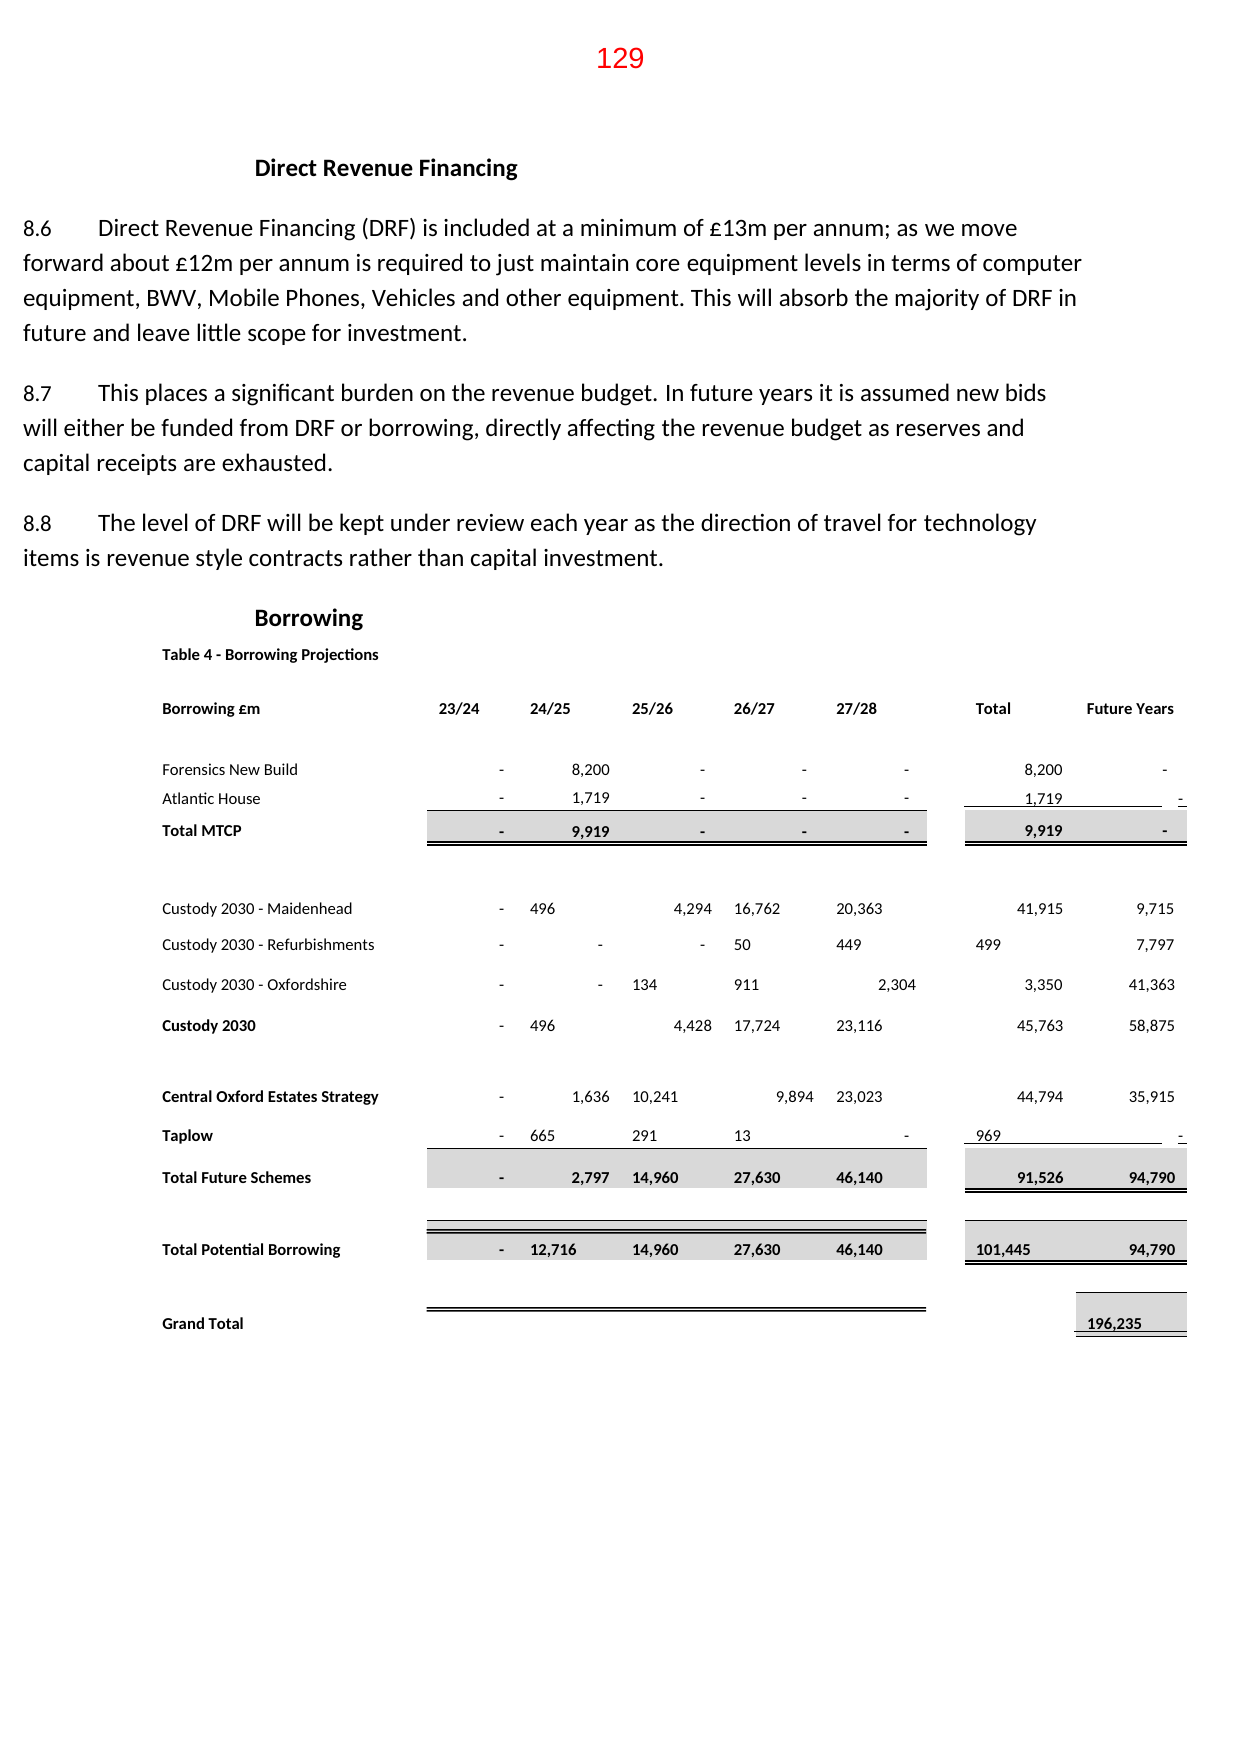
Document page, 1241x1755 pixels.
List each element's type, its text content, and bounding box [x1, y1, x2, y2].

table_cell 1,636 [517, 1063, 621, 1118]
table_cell 27,630 [723, 1149, 825, 1188]
table_cell 17,724 [723, 1007, 825, 1062]
table_cell 24/25 [517, 683, 621, 740]
table_cell 9,919 [965, 810, 1076, 841]
table_cell [621, 1260, 723, 1292]
table_cell Total Future Schemes [157, 1148, 427, 1188]
table_cell 496 [517, 1007, 621, 1062]
table_cell - [1076, 740, 1187, 786]
table_cell Total MTCP [157, 810, 427, 841]
table_cell [927, 1292, 965, 1336]
table_cell 35,915 [1076, 1063, 1187, 1118]
table_cell 665 [517, 1118, 621, 1148]
table_header [965, 647, 1076, 683]
table_cell [723, 1312, 825, 1336]
table_cell Forensics New Build [157, 740, 427, 786]
table_cell 8,200 [965, 740, 1076, 786]
table_cell [621, 1221, 723, 1229]
table_cell [427, 1292, 517, 1307]
table_cell Borrowing £m [157, 683, 427, 740]
table_cell [965, 1144, 1076, 1148]
table_cell [927, 1007, 965, 1062]
table_cell 496 [517, 846, 621, 925]
table_cell 23/24 [427, 683, 517, 740]
subtitle Borrowing [254, 602, 1230, 633]
table_cell [825, 1188, 927, 1220]
table_cell [157, 1260, 427, 1292]
table_cell 46,140 [825, 1149, 927, 1188]
table_cell 45,763 [965, 1007, 1076, 1062]
table_cell 4,428 [621, 1007, 723, 1062]
table_cell 94,790 [1076, 1148, 1187, 1188]
table_cell 13 [723, 1118, 825, 1148]
table_cell - [427, 1007, 517, 1062]
table_cell [427, 1260, 517, 1292]
table_cell [927, 1063, 965, 1118]
list Direct Revenue Financing (DRF) is included at a minimum of £13m per annum; as we move forward about £12m per annum is required to just maintain core equipment levels in terms of computer equipment, BWV, Mobile Phones, Vehicles and other equipment. This will absorb the majority of DRF in future and leave little scope for investment. [23, 212, 1090, 348]
table_cell - [427, 786, 517, 810]
table_cell 449 [825, 925, 927, 966]
table_cell [621, 1292, 723, 1307]
table_cell Custody 2030 [157, 1007, 427, 1062]
table_cell - [1076, 1118, 1187, 1148]
table_cell [723, 1221, 825, 1229]
table_cell 499 [965, 925, 1076, 966]
table_cell - [427, 966, 517, 1007]
table_cell [723, 1292, 825, 1307]
table_cell [621, 1188, 723, 1220]
table_header [723, 647, 825, 683]
table_cell 94,790 [1076, 1221, 1187, 1260]
table_cell [927, 966, 965, 1007]
table_cell 25/26 [621, 683, 723, 740]
table_cell [621, 1312, 723, 1336]
table_cell 27,630 [723, 1234, 825, 1260]
table_cell [927, 683, 965, 740]
table_cell 41,915 [965, 846, 1076, 925]
table_header [1076, 647, 1187, 683]
table_cell - [621, 925, 723, 966]
table_cell 14,960 [621, 1149, 723, 1188]
table_cell 3,350 [965, 966, 1076, 1007]
table_cell [927, 925, 965, 966]
table_cell - [825, 786, 927, 810]
table_cell 2,797 [517, 1149, 621, 1188]
table_cell [825, 1221, 927, 1229]
table_cell [517, 1312, 621, 1336]
table_cell [517, 1260, 621, 1292]
table_header [825, 647, 927, 683]
table_cell 26/27 [723, 683, 825, 740]
table_cell 2,304 [825, 966, 927, 1007]
table_cell 134 [621, 966, 723, 1007]
subtitle Direct Revenue Financing [254, 152, 1230, 183]
table_cell - [825, 1118, 927, 1148]
table_header [517, 647, 621, 683]
table_cell 16,762 [723, 846, 825, 925]
table_cell [157, 1188, 427, 1220]
table_cell 196,235 [1076, 1293, 1187, 1331]
table_cell - [517, 925, 621, 966]
table_cell 50 [723, 925, 825, 966]
table_cell [927, 1260, 965, 1292]
table_cell [1076, 1332, 1187, 1336]
table_cell [927, 841, 965, 925]
table_cell [927, 1148, 965, 1188]
table_header [621, 647, 723, 683]
table_cell [927, 1188, 965, 1220]
table_cell - [723, 811, 825, 841]
table_cell [723, 1188, 825, 1220]
list This places a significant burden on the revenue budget. In future years it is assumed new bids will either be funded from DRF or borrowing, directly affecting the revenue budget as reserves and capital receipts are exhausted. [23, 378, 1081, 478]
table_cell 7,797 [1076, 925, 1187, 966]
table_cell [1076, 1193, 1187, 1220]
table_cell [825, 1292, 927, 1307]
table_cell Total Potential Borrowing [157, 1220, 427, 1260]
table_cell 91,526 [965, 1148, 1076, 1188]
table_cell [965, 1292, 1076, 1336]
table_cell [927, 1118, 965, 1148]
table_cell 1,719 [517, 786, 621, 810]
table_cell [927, 1220, 965, 1260]
table_cell [723, 1260, 825, 1292]
table_cell - [825, 740, 927, 786]
table_cell - [427, 811, 517, 841]
table_cell - [427, 1063, 517, 1118]
table_cell - [427, 1234, 517, 1260]
table_cell - [427, 1118, 517, 1148]
table_cell Atlantic House [157, 786, 427, 810]
table_cell Future Years [1076, 683, 1187, 740]
table_cell Total [965, 683, 1076, 740]
table_cell 27/28 [825, 683, 927, 740]
table_cell [825, 1312, 927, 1336]
table_cell 10,241 [621, 1063, 723, 1118]
table_cell 1,719 [965, 786, 1076, 806]
table_cell - [427, 846, 517, 925]
table_cell - [427, 1149, 517, 1188]
table_cell - [621, 740, 723, 786]
table_cell - [1076, 786, 1187, 810]
table_cell [965, 1193, 1076, 1220]
table_cell [927, 810, 965, 841]
table_cell [927, 740, 965, 786]
table_cell [427, 1312, 517, 1336]
table_cell - [621, 786, 723, 810]
table_cell 41,363 [1076, 966, 1187, 1007]
table_cell 9,894 [723, 1063, 825, 1118]
table_cell 969 [965, 1118, 1076, 1143]
table_cell 8,200 [517, 740, 621, 786]
table_cell Custody 2030 - Maidenhead [157, 841, 427, 925]
table_cell Taplow [157, 1118, 427, 1148]
table_header [427, 647, 517, 683]
table_cell 9,919 [517, 811, 621, 841]
table_cell - [427, 925, 517, 966]
table_cell [1076, 1265, 1187, 1292]
table_cell Custody 2030 - Oxfordshire [157, 966, 427, 1007]
table_cell [927, 786, 965, 810]
table_cell 23,116 [825, 1007, 927, 1062]
table_cell Grand Total [157, 1292, 427, 1336]
table_cell 12,716 [517, 1234, 621, 1260]
table_cell 23,023 [825, 1063, 927, 1118]
list The level of DRF will be kept under review each year as the direction of travel for technology items is revenue style contracts rather than capital investment. [23, 507, 1075, 573]
table_cell - [517, 966, 621, 1007]
table_cell 46,140 [825, 1234, 927, 1260]
table_cell - [1076, 810, 1187, 841]
table_cell 44,794 [965, 1063, 1076, 1118]
table_cell 911 [723, 966, 825, 1007]
table_cell [965, 1265, 1076, 1292]
table_cell - [723, 786, 825, 810]
table_cell Custody 2030 - Refurbishments [157, 925, 427, 966]
table_cell 14,960 [621, 1234, 723, 1260]
table_cell - [427, 1221, 517, 1229]
table_cell [517, 1221, 621, 1229]
table_cell 9,715 [1076, 846, 1187, 925]
table_header [927, 647, 965, 683]
table_cell 101,445 [965, 1221, 1076, 1260]
table_cell Central Oxford Estates Strategy [157, 1063, 427, 1118]
table_cell [427, 1188, 517, 1220]
table_cell [517, 1292, 621, 1307]
table_cell 4,294 [621, 846, 723, 925]
table_cell [825, 1260, 927, 1292]
table_cell - [723, 740, 825, 786]
table_header Table 4 - Borrowing Projections [157, 647, 427, 683]
table_cell - [621, 811, 723, 841]
table_cell 58,875 [1076, 1007, 1187, 1062]
table_cell [517, 1188, 621, 1220]
table_cell - [825, 811, 927, 841]
table_cell - [427, 740, 517, 786]
table_cell 291 [621, 1118, 723, 1148]
table_cell 20,363 [825, 846, 927, 925]
